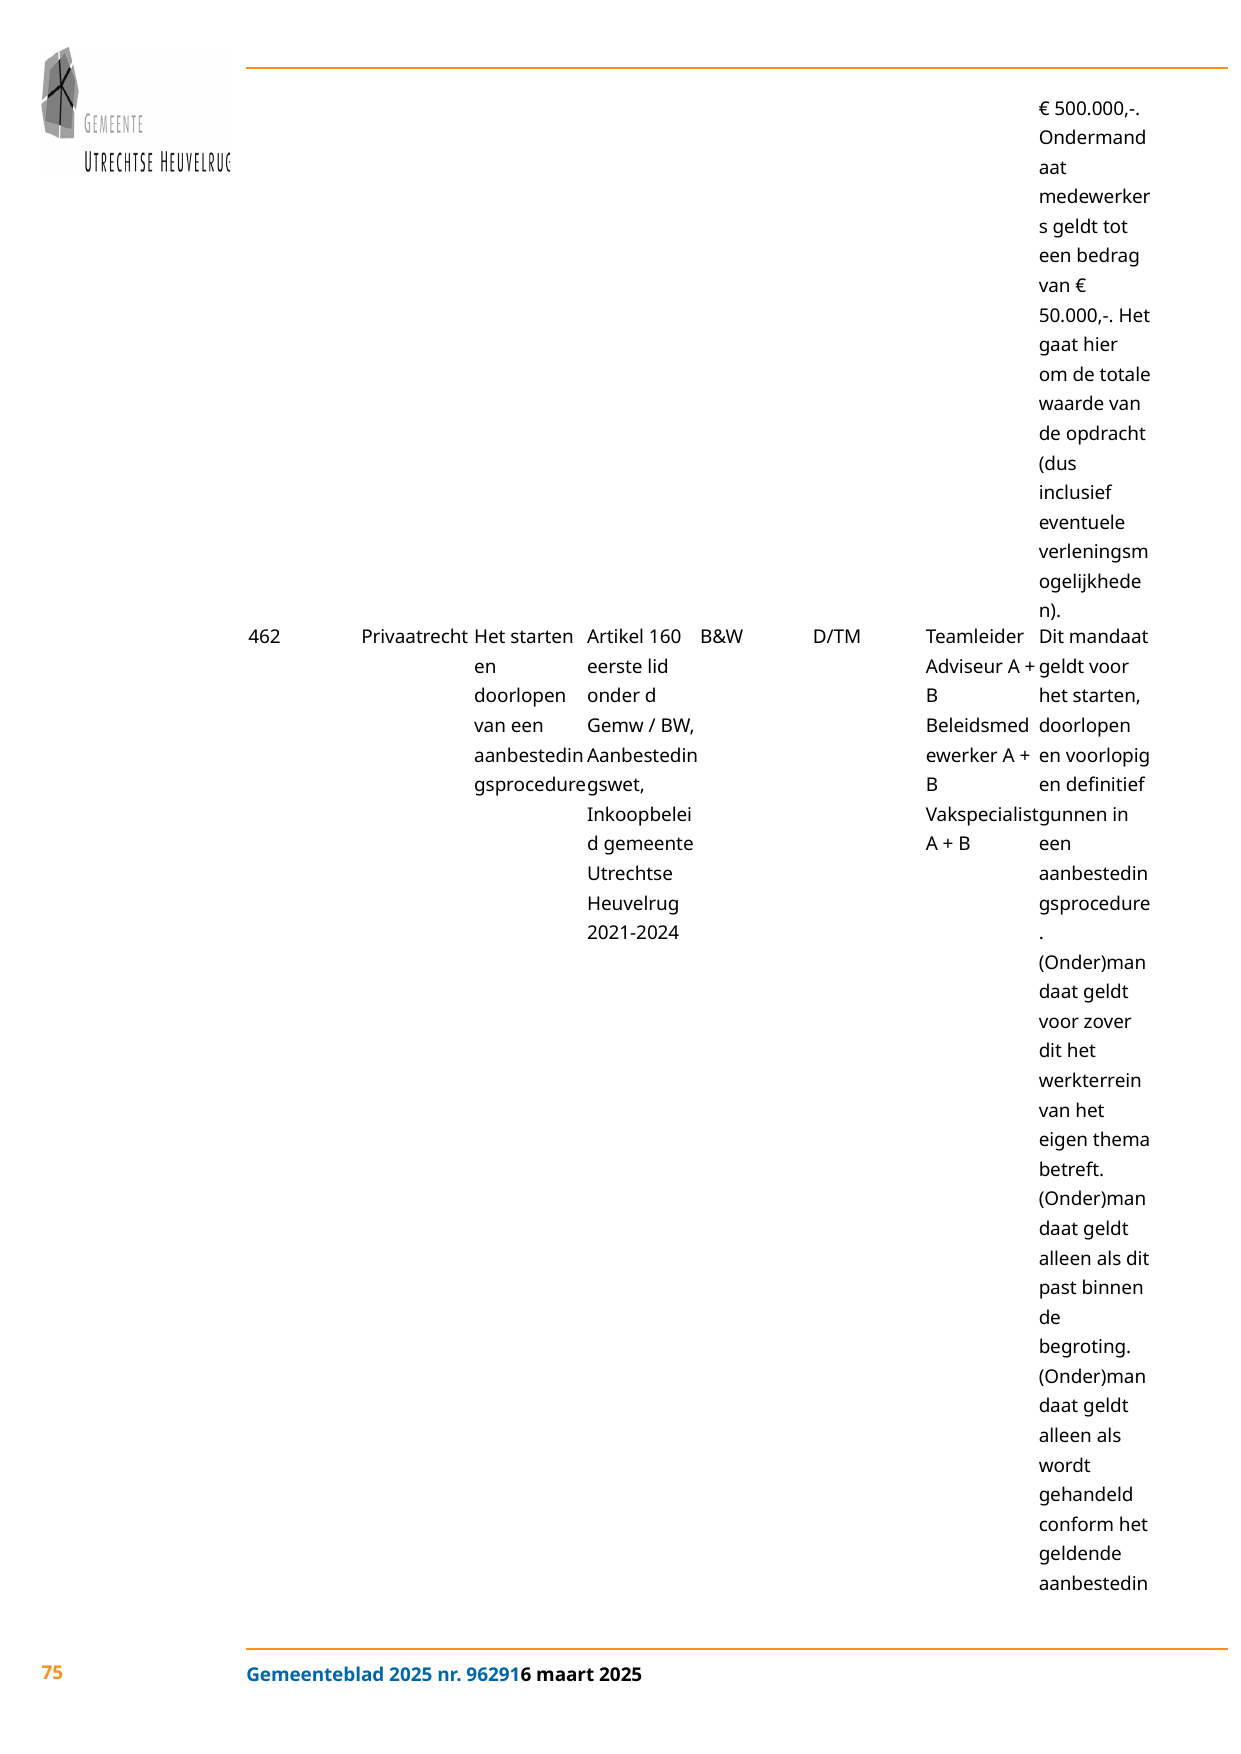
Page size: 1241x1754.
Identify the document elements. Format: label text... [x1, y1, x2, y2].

table_cell [474, 95, 587, 623]
table_cell B&W [700, 624, 813, 1596]
table_cell [813, 95, 926, 623]
table_cell D/TM [813, 624, 926, 1596]
table_cell [248, 95, 361, 623]
table_cell [361, 95, 474, 623]
table_cell Dit mandaat geldt voor het starten, doorlopen en voorlopig en definitief gunnen in een aanbestedingsprocedure. (Onder)mandaat geldt voor zover dit het werkterrein van het eigen thema betreft. (Onder)mandaat geldt alleen als dit past binnen de begroting. (Onder)mandaat geldt alleen als wordt gehandeld conform het geldende aanbestedin [1039, 624, 1152, 1596]
picture [41, 47, 231, 172]
table_cell [926, 95, 1038, 623]
table_cell Teamleider Adviseur A + B Beleidsmedewerker A + B Vakspecialist A + B [926, 624, 1038, 1596]
table_cell Artikel 160 eerste lid onder d Gemw / BW, Aanbestedingswet, Inkoopbeleid gemeente Utrechtse Heuvelrug 2021-2024 [587, 624, 700, 1596]
table_cell [700, 95, 813, 623]
table_cell [587, 95, 700, 623]
table_cell 462 [248, 624, 361, 1596]
table_cell Privaatrecht [361, 624, 474, 1596]
table_cell Het starten en doorlopen van een aanbestedingsprocedure [474, 624, 587, 1596]
table_cell € 500.000,-. Ondermandaat medewerkers geldt tot een bedrag van € 50.000,-. Het gaat hier om de totale waarde van de opdracht (dus inclusief eventuele verleningsmogelijkheden). [1039, 95, 1152, 623]
